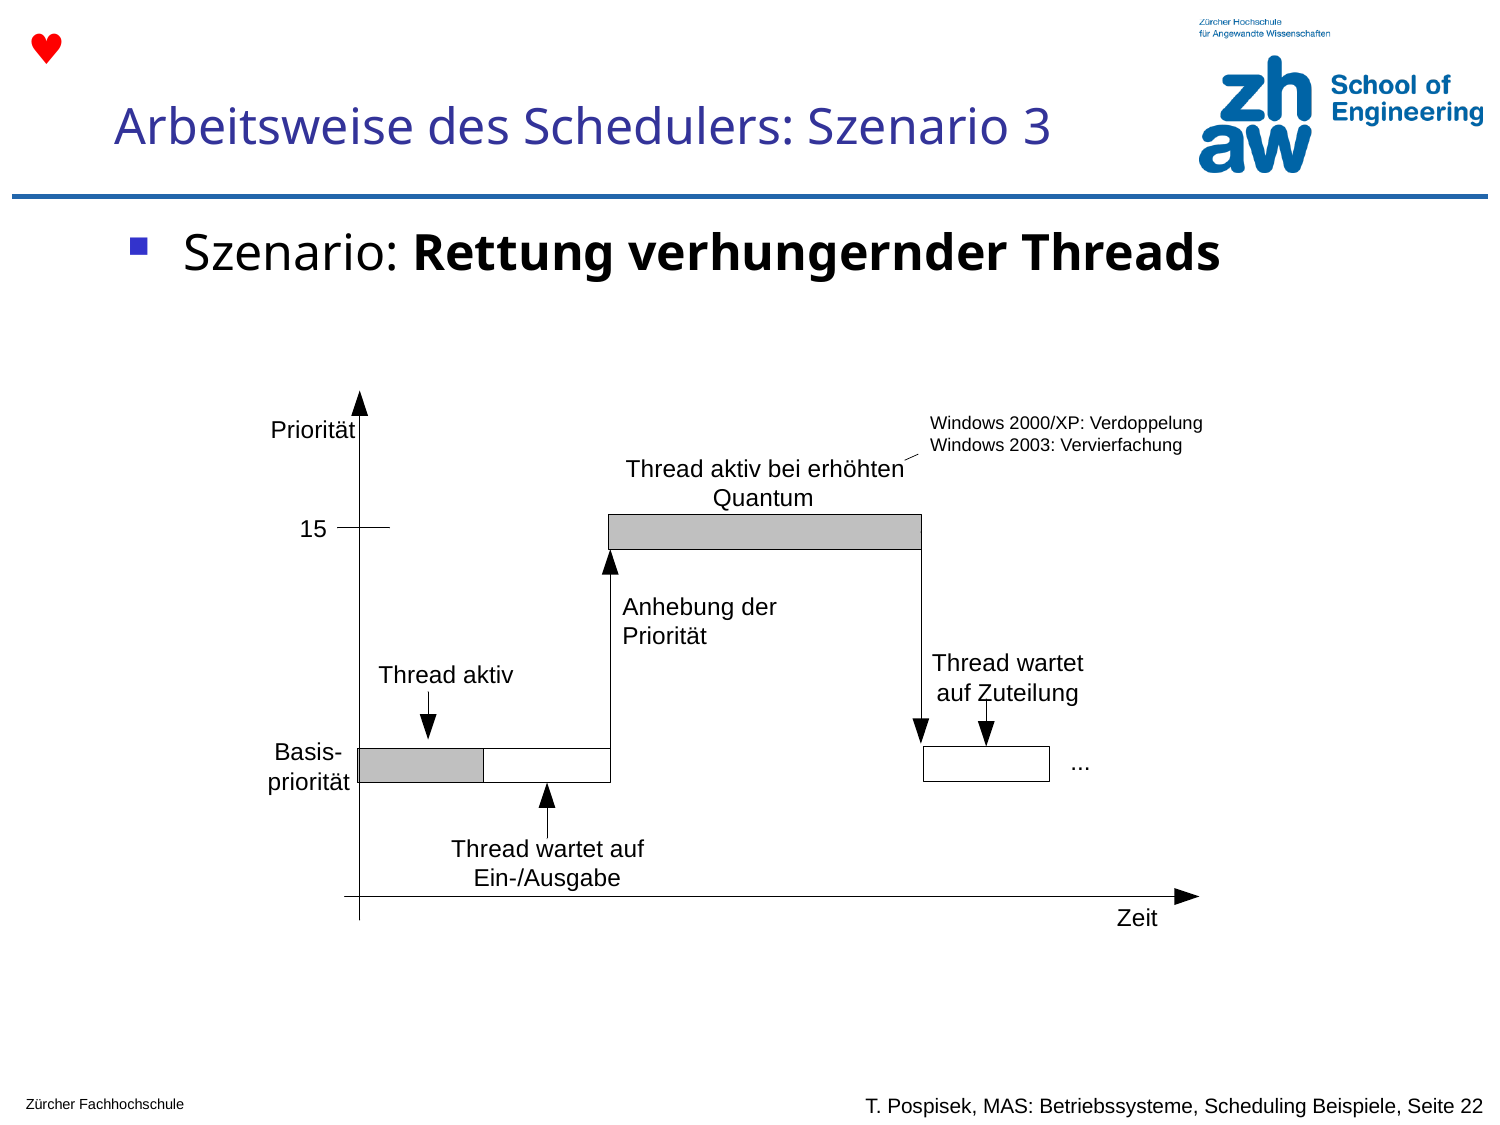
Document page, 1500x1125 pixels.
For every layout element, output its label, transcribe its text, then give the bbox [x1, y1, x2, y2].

text_box [484, 749, 610, 808]
text_box [601, 515, 922, 575]
text_box Quantum [712, 484, 814, 512]
text_box ♥️ [13, 12, 95, 84]
text_box Zeit [1116, 904, 1158, 933]
picture [1199, 19, 1483, 173]
text_box Windows 2000/XP: Verdoppelung [930, 413, 1204, 434]
text_box [924, 721, 1049, 781]
text_box [912, 718, 930, 744]
text_box [419, 714, 437, 740]
title Arbeitsweise des Schedulers: Szenario 3 [99, 50, 1379, 163]
text_box [1174, 888, 1200, 906]
text_box Priorität [622, 622, 707, 651]
text_box [351, 390, 369, 416]
text_box auf Zuteilung [936, 678, 1079, 707]
text_box Anhebung der [622, 593, 784, 621]
text_box Thread aktiv bei erhöhten [625, 455, 911, 483]
text_box [360, 749, 483, 782]
text_box ... [1070, 747, 1095, 776]
text_box priorität [267, 767, 350, 796]
text_box Windows 2003: Vervierfachung [930, 435, 1183, 456]
text_box Thread aktiv [378, 661, 514, 689]
text_box Ein-/Ausgabe [473, 864, 621, 893]
list Szenario: Rettung verhungernder Threads [112, 212, 1425, 303]
text_box Thread wartet auf [451, 835, 651, 863]
text_box Basis- [274, 738, 343, 767]
text_box 15 [299, 515, 327, 544]
text_box Priorität [270, 416, 356, 444]
text_box Thread wartet [931, 649, 1091, 678]
